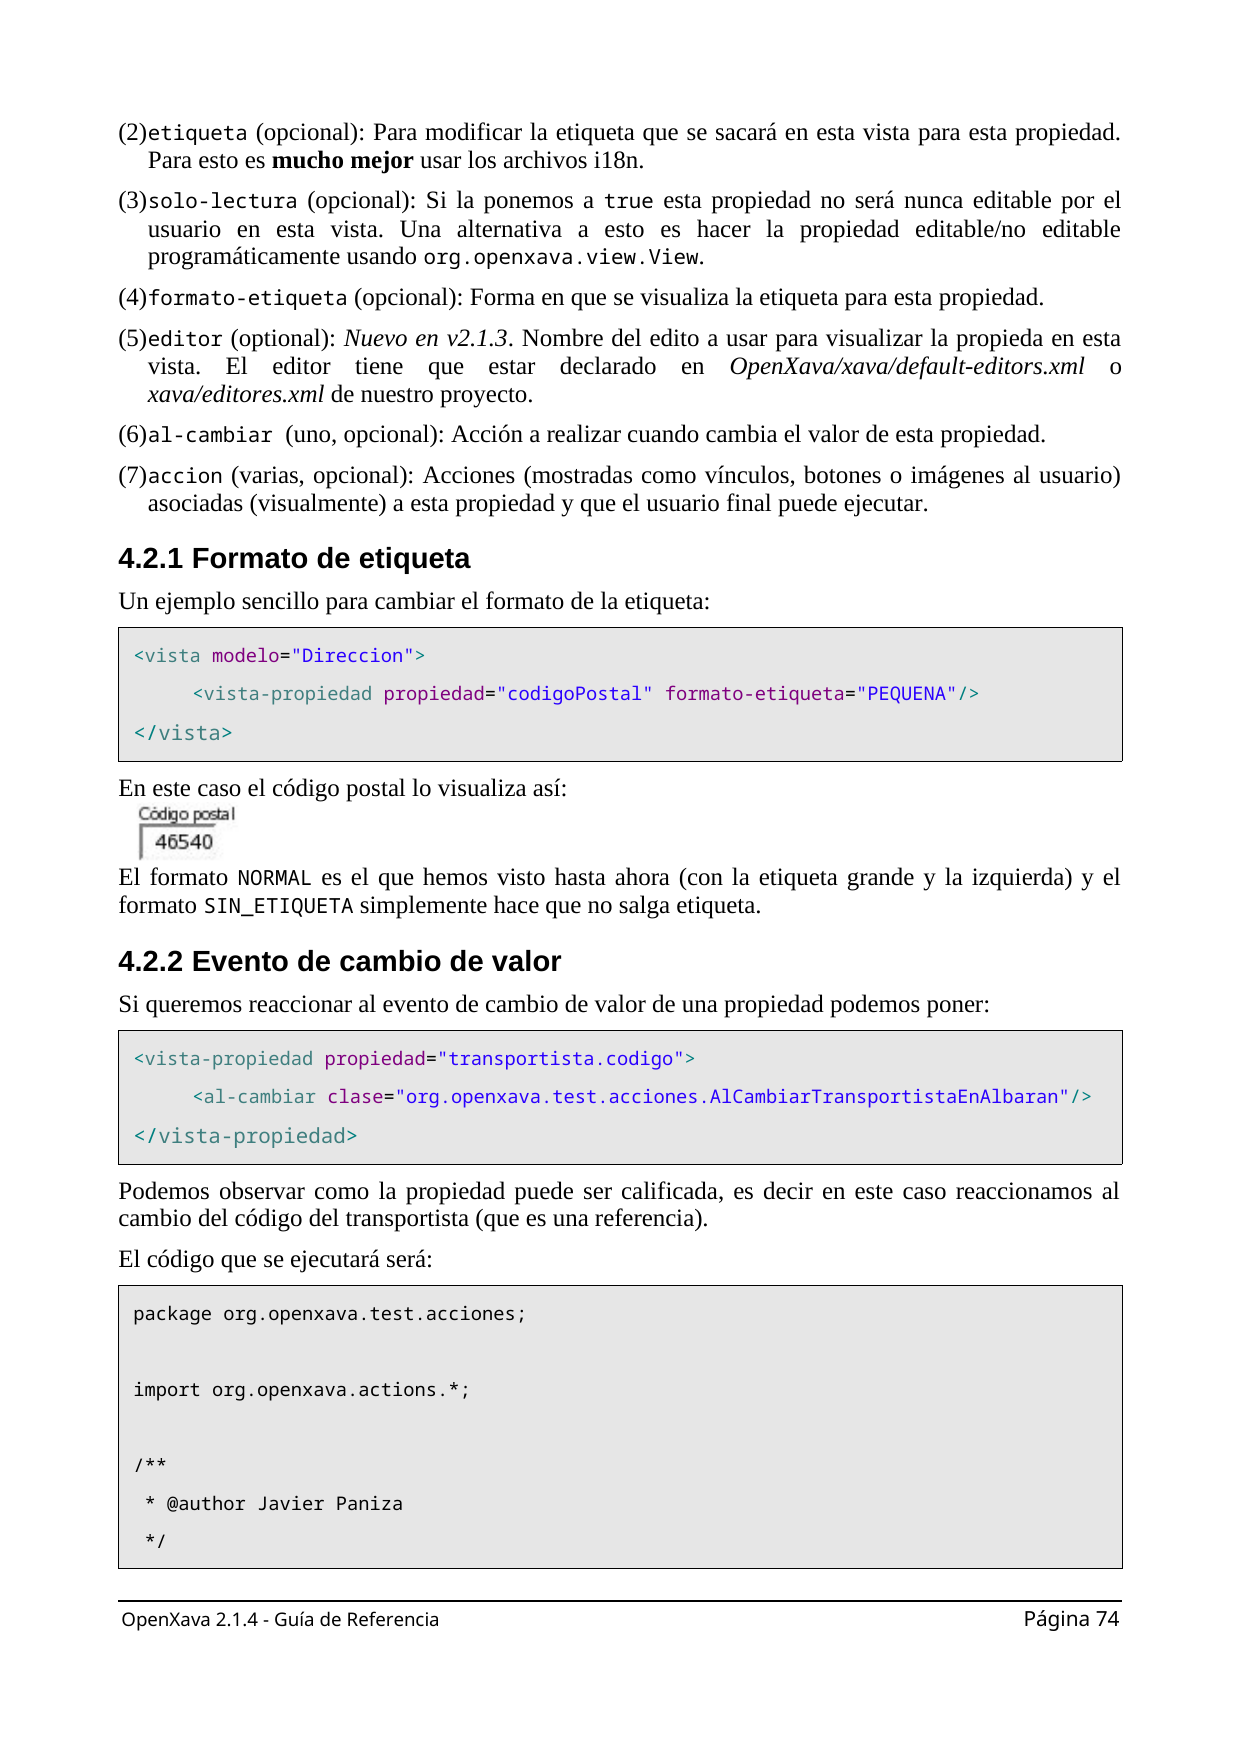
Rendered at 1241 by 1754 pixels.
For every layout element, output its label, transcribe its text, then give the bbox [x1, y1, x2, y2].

picture [136, 802, 240, 864]
subtitle Evento de cambio de valor [118, 945, 1122, 978]
text <vista-propiedad propiedad="codigoPostal" formato-etiqueta="PEQUENA"/> [119, 665, 1122, 703]
text * @author Javier Paniza [119, 1475, 1122, 1513]
text package org.openxava.test.acciones; [119, 1286, 1122, 1323]
text Podemos observar como la propiedad puede ser calificada, es decir en este caso reaccionamos al cambio del código del transportista (que es una referencia). [118, 1177, 1122, 1232]
text /** [119, 1437, 1122, 1475]
list accion (varias, opcional): Acciones (mostradas como vínculos, botones o imágenes al usuario) asociadas (visualmente) a esta propiedad y que el usuario final puede ejecutar. [118, 461, 1122, 517]
text En este caso el código postal lo visualiza así: [118, 774, 1122, 801]
text Un ejemplo sencillo para cambiar el formato de la etiqueta: [118, 587, 1122, 615]
text <vista modelo="Direccion"> [119, 628, 1122, 665]
list al-cambiar (uno, opcional): Acción a realizar cuando cambia el valor de esta propiedad. [118, 420, 1122, 448]
list solo-lectura (opcional): Si la ponemos a true esta propiedad no será nunca editable por el usuario en esta vista. Una alternativa a esto es hacer la propiedad editable/no editable programáticamente usando org.openxava.view.View. [118, 187, 1122, 271]
text Si queremos reaccionar al evento de cambio de valor de una propiedad podemos poner: [118, 990, 1122, 1018]
list etiqueta (opcional): Para modificar la etiqueta que se sacará en esta vista para esta propiedad. Para esto es mucho mejor usar los archivos i18n. [118, 118, 1122, 174]
text El formato NORMAL es el que hemos visto hasta ahora (con la etiqueta grande y la izquierda) y el formato SIN_ETIQUETA simplemente hace que no salga etiqueta. [118, 864, 1122, 920]
text <vista-propiedad propiedad="transportista.codigo"> [119, 1031, 1122, 1068]
list formato-etiqueta (opcional): Forma en que se visualiza la etiqueta para esta propiedad. [118, 283, 1122, 311]
text <al-cambiar clase="org.openxava.test.acciones.AlCambiarTransportistaEnAlbaran"/> [119, 1068, 1122, 1106]
text </vista> [119, 703, 1122, 761]
text import org.openxava.actions.*; [119, 1361, 1122, 1399]
list editor (optional): Nuevo en v2.1.3. Nombre del edito a usar para visualizar la propieda en esta vista. El editor tiene que estar declarado en OpenXava/xava/default-editors.xml o xava/editores.xml de nuestro proyecto. [118, 324, 1122, 408]
subtitle Formato de etiqueta [118, 542, 1122, 574]
text */ [119, 1513, 1122, 1568]
text El código que se ejecutará será: [118, 1245, 1122, 1272]
text </vista-propiedad> [119, 1106, 1122, 1164]
